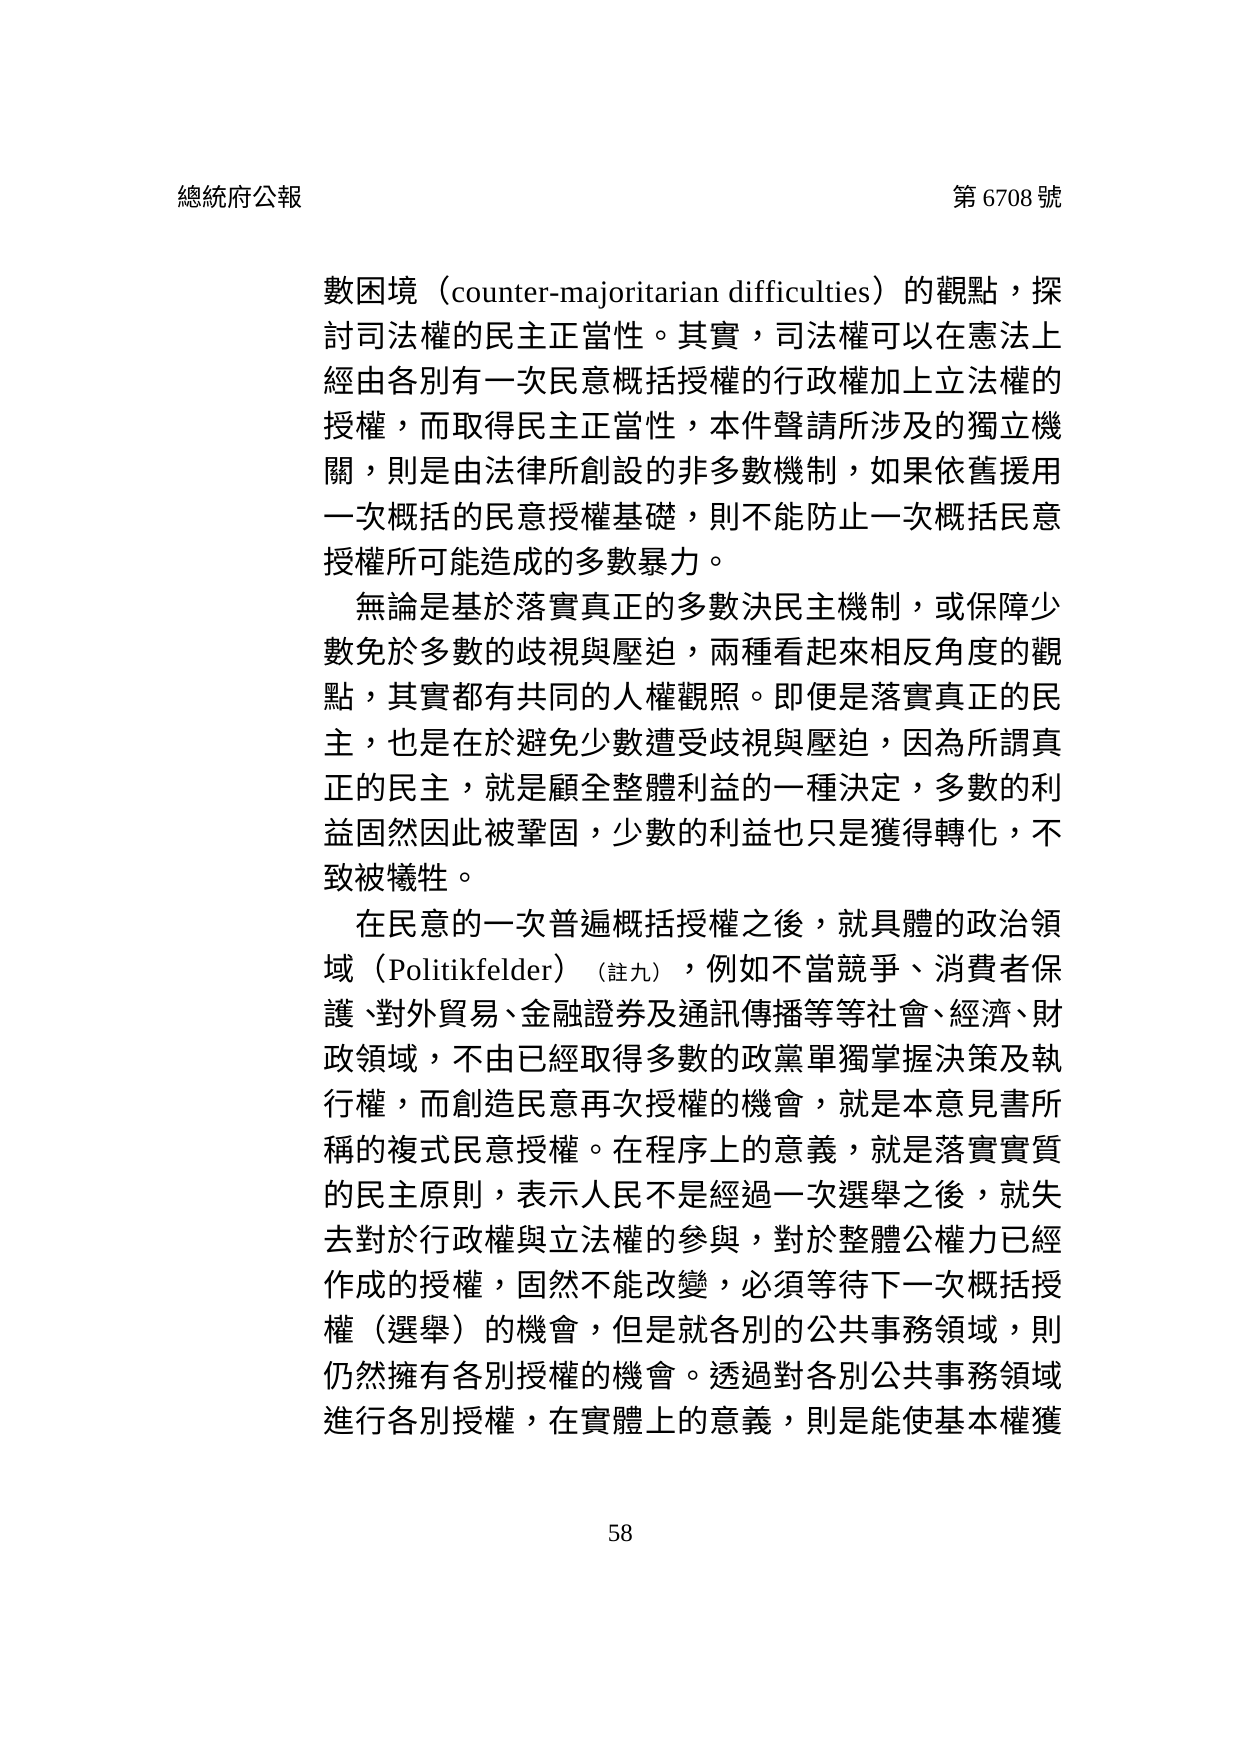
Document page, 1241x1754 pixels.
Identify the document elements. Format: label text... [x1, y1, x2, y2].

text 無論是基於落實真正的多數決民主機制，或保障少數免於多數的歧視與壓迫，兩種看起來相反角度的觀點，其實都有共同的人權觀照。即便是落實真正的民主，也是在於避免少數遭受歧視與壓迫，因為所謂真正的民主，就是顧全整體利益的一種決定，多數的利益固然因此被鞏固，少數的利益也只是獲得轉化，不致被犧牲。 [323, 582, 1063, 899]
text 數困境（counter-majoritarian difficulties）的觀點，探討司法權的民主正當性。其實，司法權可以在憲法上經由各別有一次民意概括授權的行政權加上立法權的授權，而取得民主正當性，本件聲請所涉及的獨立機關，則是由法律所創設的非多數機制，如果依舊援用一次概括的民意授權基礎，則不能防止一次概括民意授權所可能造成的多數暴力。 [323, 266, 1063, 582]
text 在民意的一次普遍概括授權之後，就具體的政治領域（Politikfelder）（註九），例如不當競爭、消費者保護、對外貿易、金融證券及通訊傳播等等社會、經濟、財政領域，不由已經取得多數的政黨單獨掌握決策及執行權，而創造民意再次授權的機會，就是本意見書所稱的複式民意授權。在程序上的意義，就是落實實質的民主原則，表示人民不是經過一次選舉之後，就失去對於行政權與立法權的參與，對於整體公權力已經作成的授權，固然不能改變，必須等待下一次概括授權（選舉）的機會，但是就各別的公共事務領域，則仍然擁有各別授權的機會。透過對各別公共事務領域進行各別授權，在實體上的意義，則是能使基本權獲 [323, 899, 1063, 1441]
